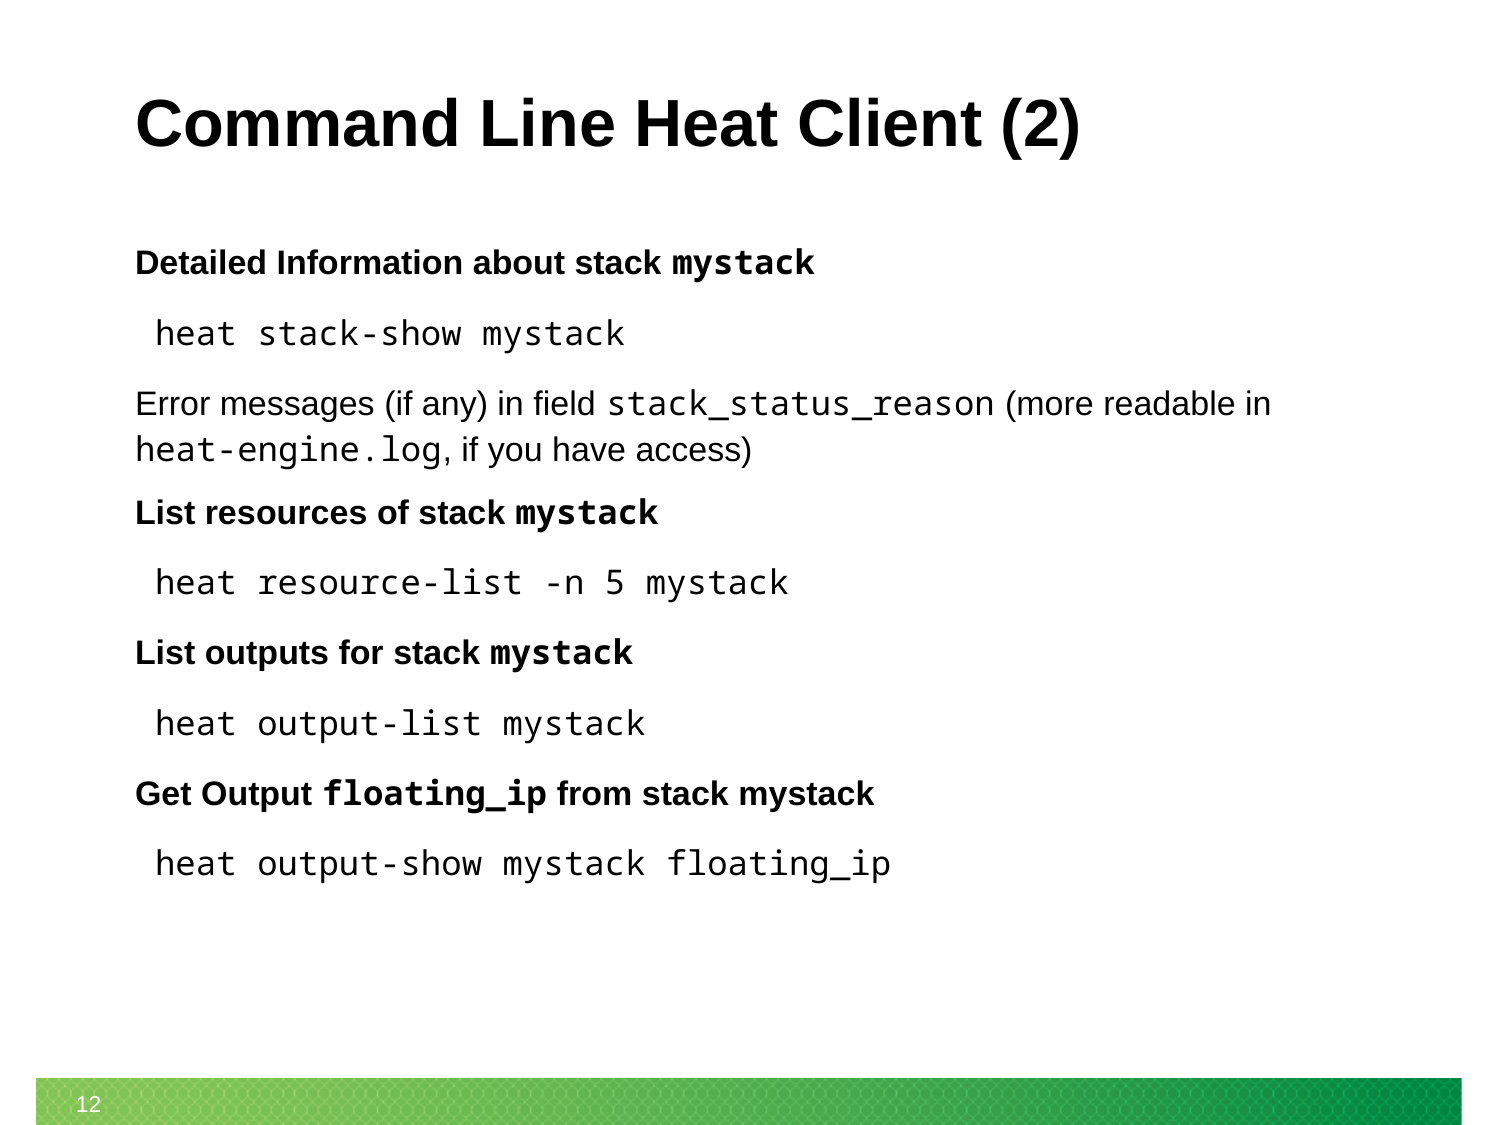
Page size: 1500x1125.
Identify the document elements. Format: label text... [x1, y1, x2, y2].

list Detailed Information about stack mystack heat stack-show mystack Error messages (if any) in field stack_status_reason (more readable in heat-engine.log, if you have access) List resources of stack mystack heat resource-list -n 5 mystack List outputs for stack mystack heat output-list mystack Get Output floating_ip from stack mystack heat output-show mystack floating_ip [135, 238, 1372, 892]
picture [36, 1078, 1462, 1125]
title Command Line Heat Client (2) [135, 41, 1372, 204]
